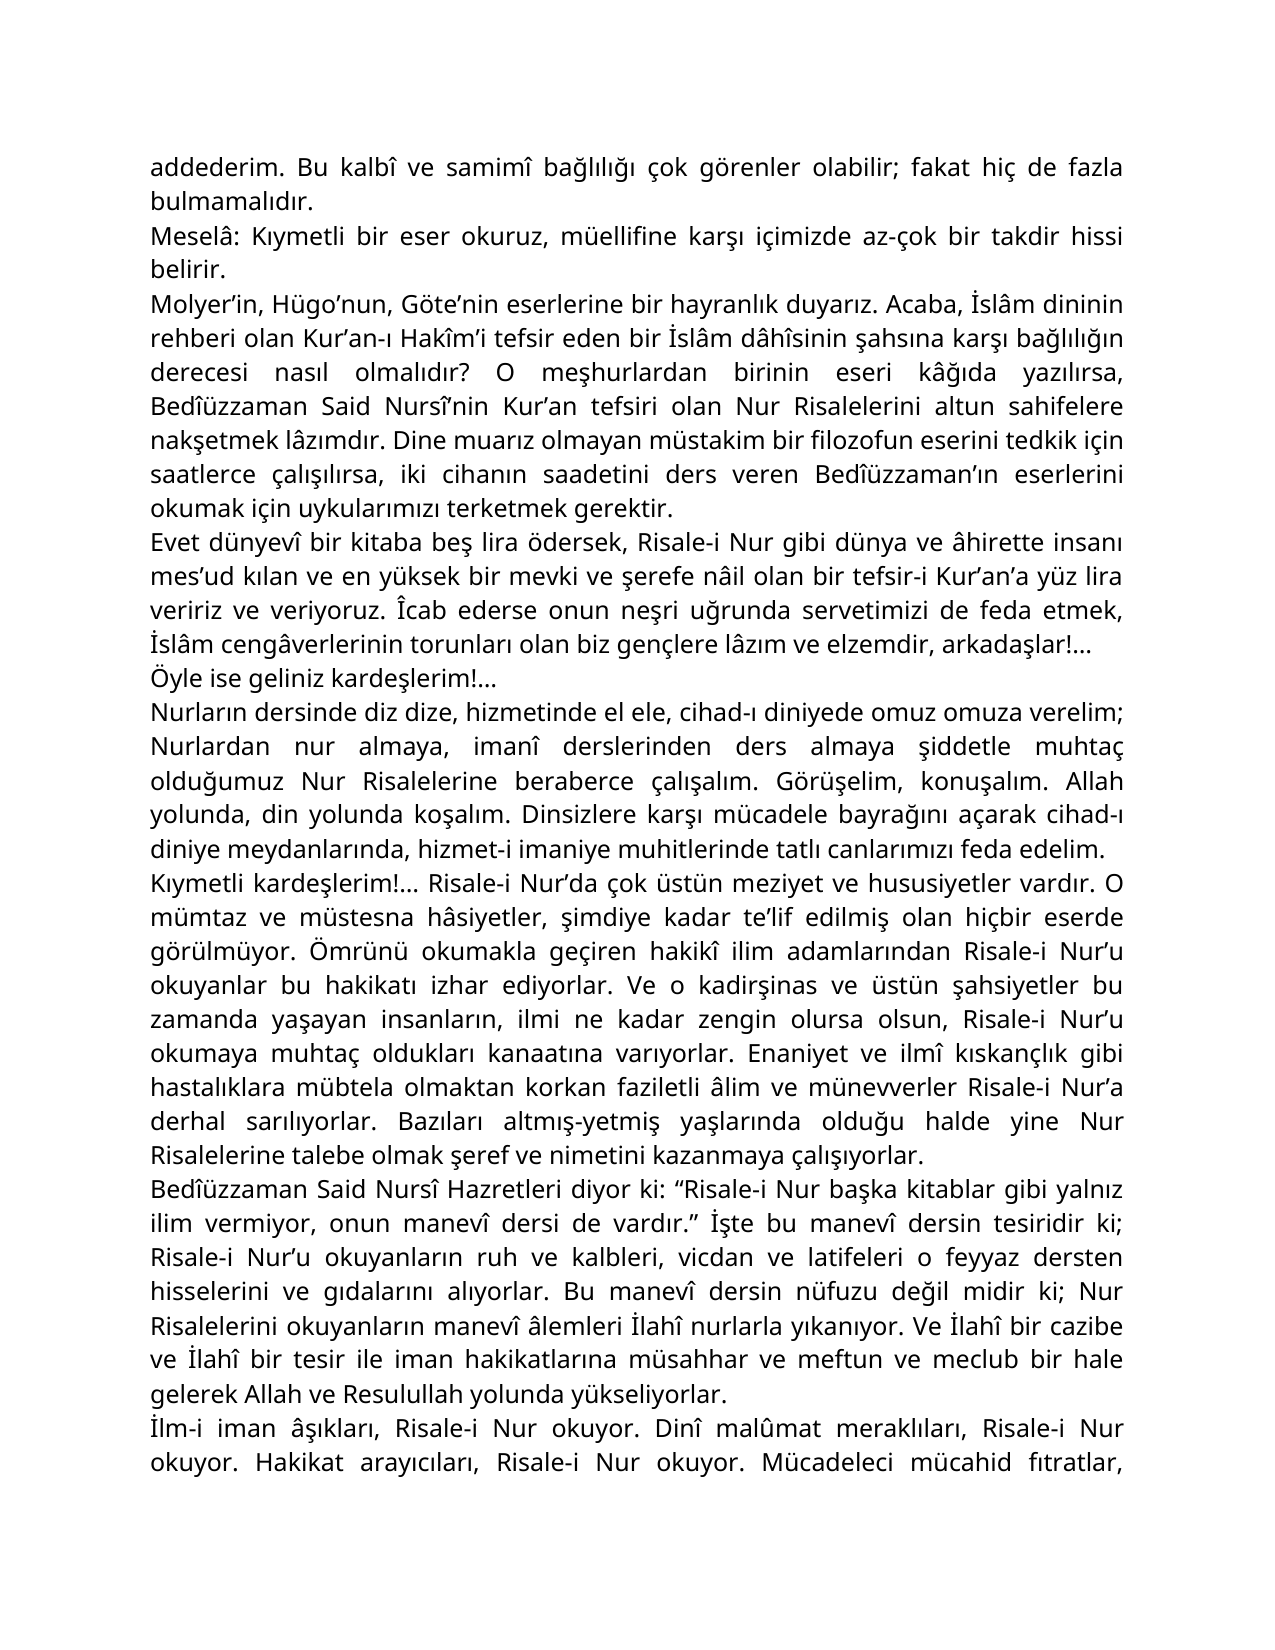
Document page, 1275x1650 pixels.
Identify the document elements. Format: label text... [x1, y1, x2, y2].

text Meselâ: Kıymetli bir eser okuruz, müellifine karşı içimizde az-çok bir takdir hissi belirir. [150, 218, 1125, 286]
text Evet dünyevî bir kitaba beş lira ödersek, Risale-i Nur gibi dünya ve âhirette insanı mes’ud kılan ve en yüksek bir mevki ve şerefe nâil olan bir tefsir-i Kur’an’a yüz lira veririz ve veriyoruz. Îcab ederse onun neşri uğrunda servetimizi de feda etmek, İslâm cengâverlerinin torunları olan biz gençlere lâzım ve elzemdir, arkadaşlar!… [150, 525, 1125, 661]
text Kıymetli kardeşlerim!… Risale-i Nur’da çok üstün meziyet ve hususiyetler vardır. O mümtaz ve müstesna hâsiyetler, şimdiye kadar te’lif edilmiş olan hiçbir eserde görülmüyor. Ömrünü okumakla geçiren hakikî ilim adamlarından Risale-i Nur’u okuyanlar bu hakikatı izhar ediyorlar. Ve o kadirşinas ve üstün şahsiyetler bu zamanda yaşayan insanların, ilmi ne kadar zengin olursa olsun, Risale-i Nur’u okumaya muhtaç oldukları kanaatına varıyorlar. Enaniyet ve ilmî kıskançlık gibi hastalıklara mübtela olmaktan korkan faziletli âlim ve münevverler Risale-i Nur’a derhal sarılıyorlar. Bazıları altmış-yetmiş yaşlarında olduğu halde yine Nur Risalelerine talebe olmak şeref ve nimetini kazanmaya çalışıyorlar. [150, 865, 1125, 1172]
text addederim. Bu kalbî ve samimî bağlılığı çok görenler olabilir; fakat hiç de fazla bulmamalıdır. [150, 150, 1125, 218]
text Öyle ise geliniz kardeşlerim!… [150, 661, 1125, 695]
text Bedîüzzaman Said Nursî Hazretleri diyor ki: “Risale-i Nur başka kitablar gibi yalnız ilim vermiyor, onun manevî dersi de vardır.” İşte bu manevî dersin tesiridir ki; Risale-i Nur’u okuyanların ruh ve kalbleri, vicdan ve latifeleri o feyyaz dersten hisselerini ve gıdalarını alıyorlar. Bu manevî dersin nüfuzu değil midir ki; Nur Risalelerini okuyanların manevî âlemleri İlahî nurlarla yıkanıyor. Ve İlahî bir cazibe ve İlahî bir tesir ile iman hakikatlarına müsahhar ve meftun ve meclub bir hale gelerek Allah ve Resulullah yolunda yükseliyorlar. [150, 1172, 1125, 1410]
text Nurların dersinde diz dize, hizmetinde el ele, cihad-ı diniyede omuz omuza verelim; Nurlardan nur almaya, imanî derslerinden ders almaya şiddetle muhtaç olduğumuz Nur Risalelerine beraberce çalışalım. Görüşelim, konuşalım. Allah yolunda, din yolunda koşalım. Dinsizlere karşı mücadele bayrağını açarak cihad-ı diniye meydanlarında, hizmet-i imaniye muhitlerinde tatlı canlarımızı feda edelim. [150, 695, 1125, 865]
text İlm-i iman âşıkları, Risale-i Nur okuyor. Dinî malûmat meraklıları, Risale-i Nur okuyor. Hakikat arayıcıları, Risale-i Nur okuyor. Mücadeleci mücahid fıtratlar, [150, 1410, 1125, 1478]
text Molyer’in, Hügo’nun, Göte’nin eserlerine bir hayranlık duyarız. Acaba, İslâm dininin rehberi olan Kur’an-ı Hakîm’i tefsir eden bir İslâm dâhîsinin şahsına karşı bağlılığın derecesi nasıl olmalıdır? O meşhurlardan birinin eseri kâğıda yazılırsa, Bedîüzzaman Said Nursî’nin Kur’an tefsiri olan Nur Risalelerini altun sahifelere nakşetmek lâzımdır. Dine muarız olmayan müstakim bir filozofun eserini tedkik için saatlerce çalışılırsa, iki cihanın saadetini ders veren Bedîüzzaman’ın eserlerini okumak için uykularımızı terketmek gerektir. [150, 286, 1125, 525]
